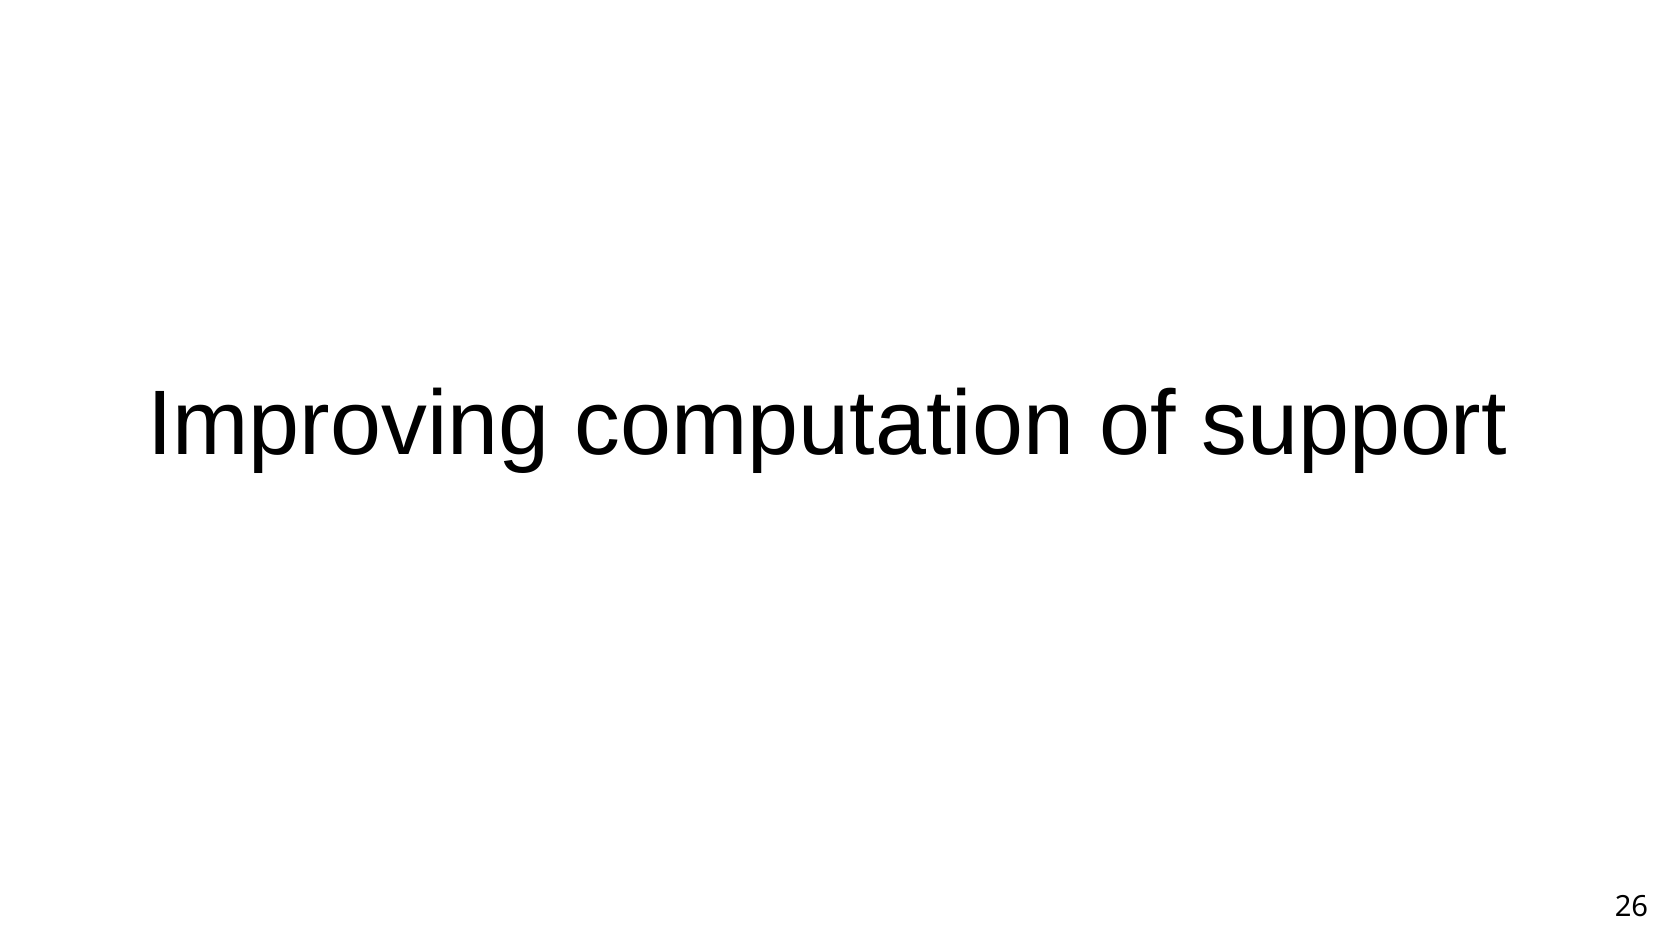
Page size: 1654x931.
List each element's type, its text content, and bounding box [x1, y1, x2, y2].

title Improving computation of support [0, 320, 1654, 526]
